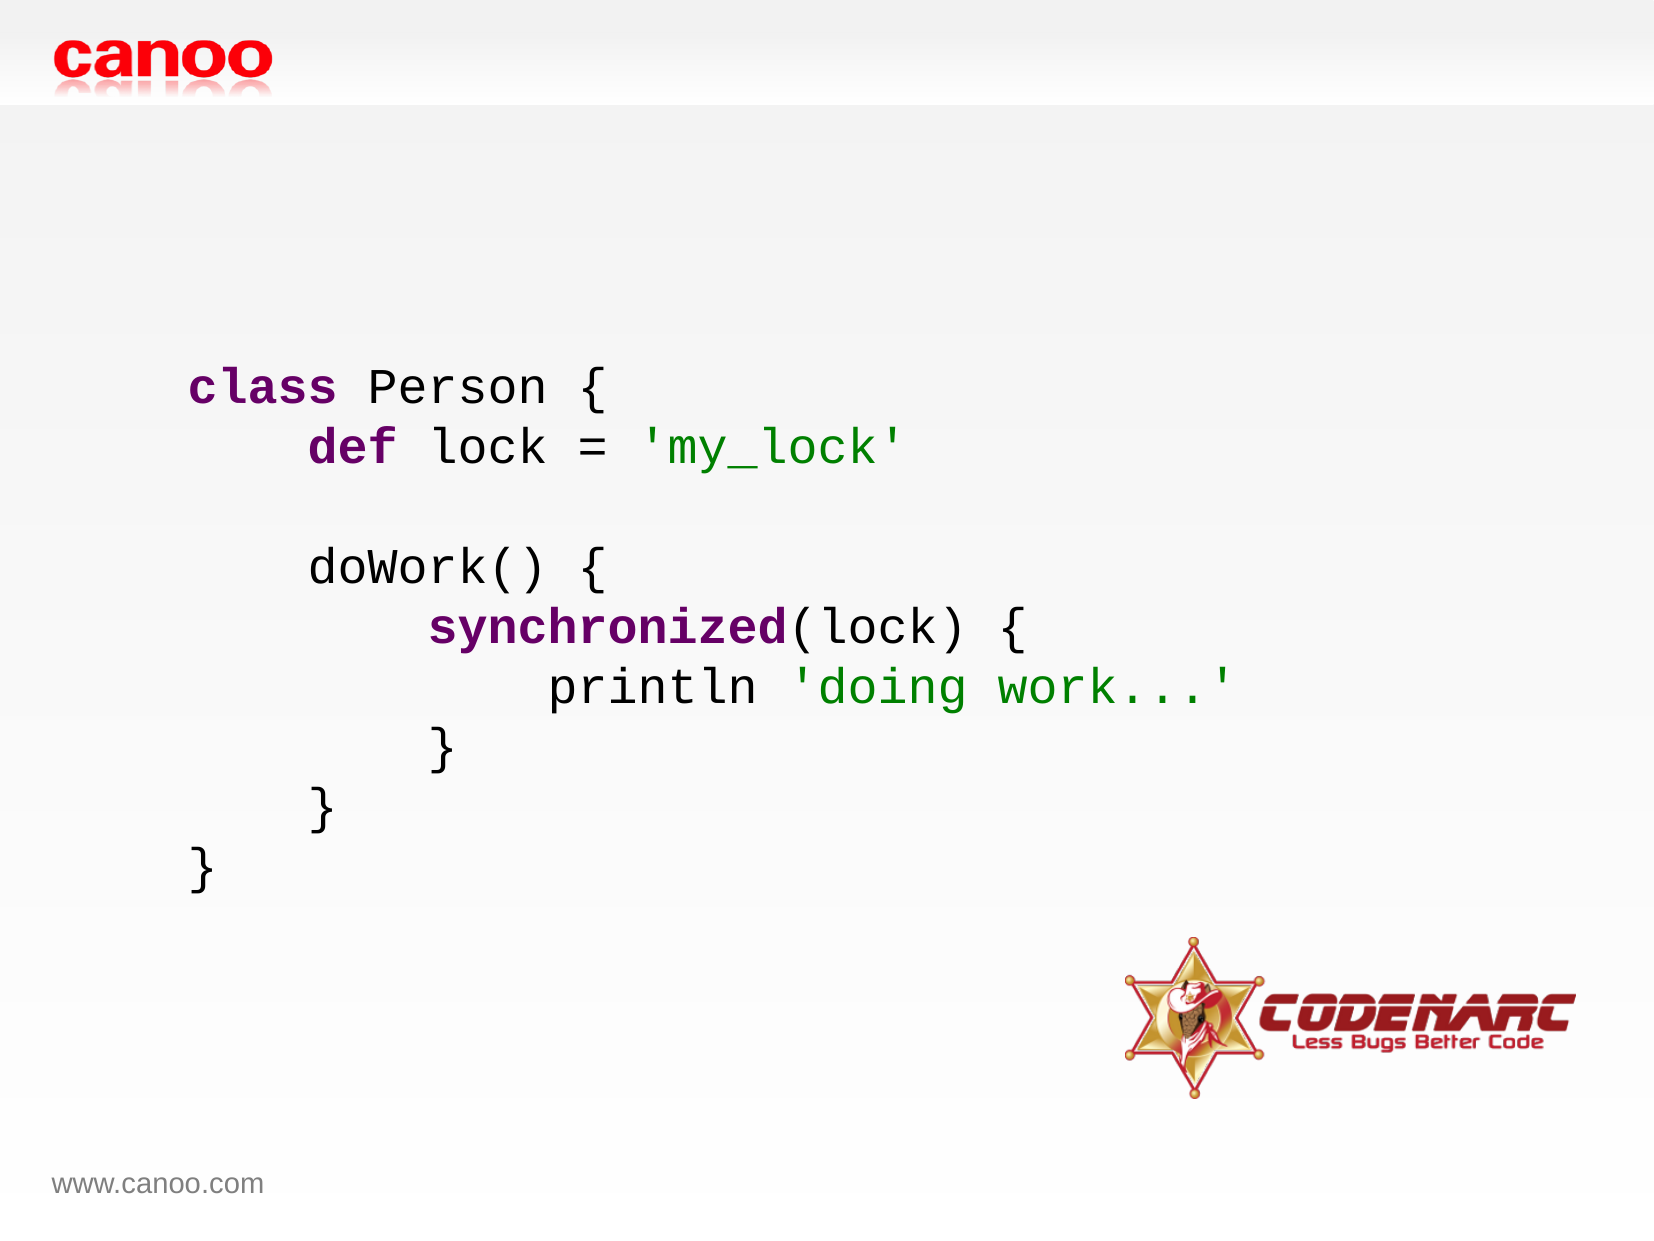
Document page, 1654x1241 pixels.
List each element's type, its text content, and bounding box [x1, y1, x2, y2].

picture [51, 37, 273, 119]
text_box class Person { def lock = 'my_lock' doWork() { synchronized(lock) { println 'doing work...' } } } [187, 146, 1609, 1101]
